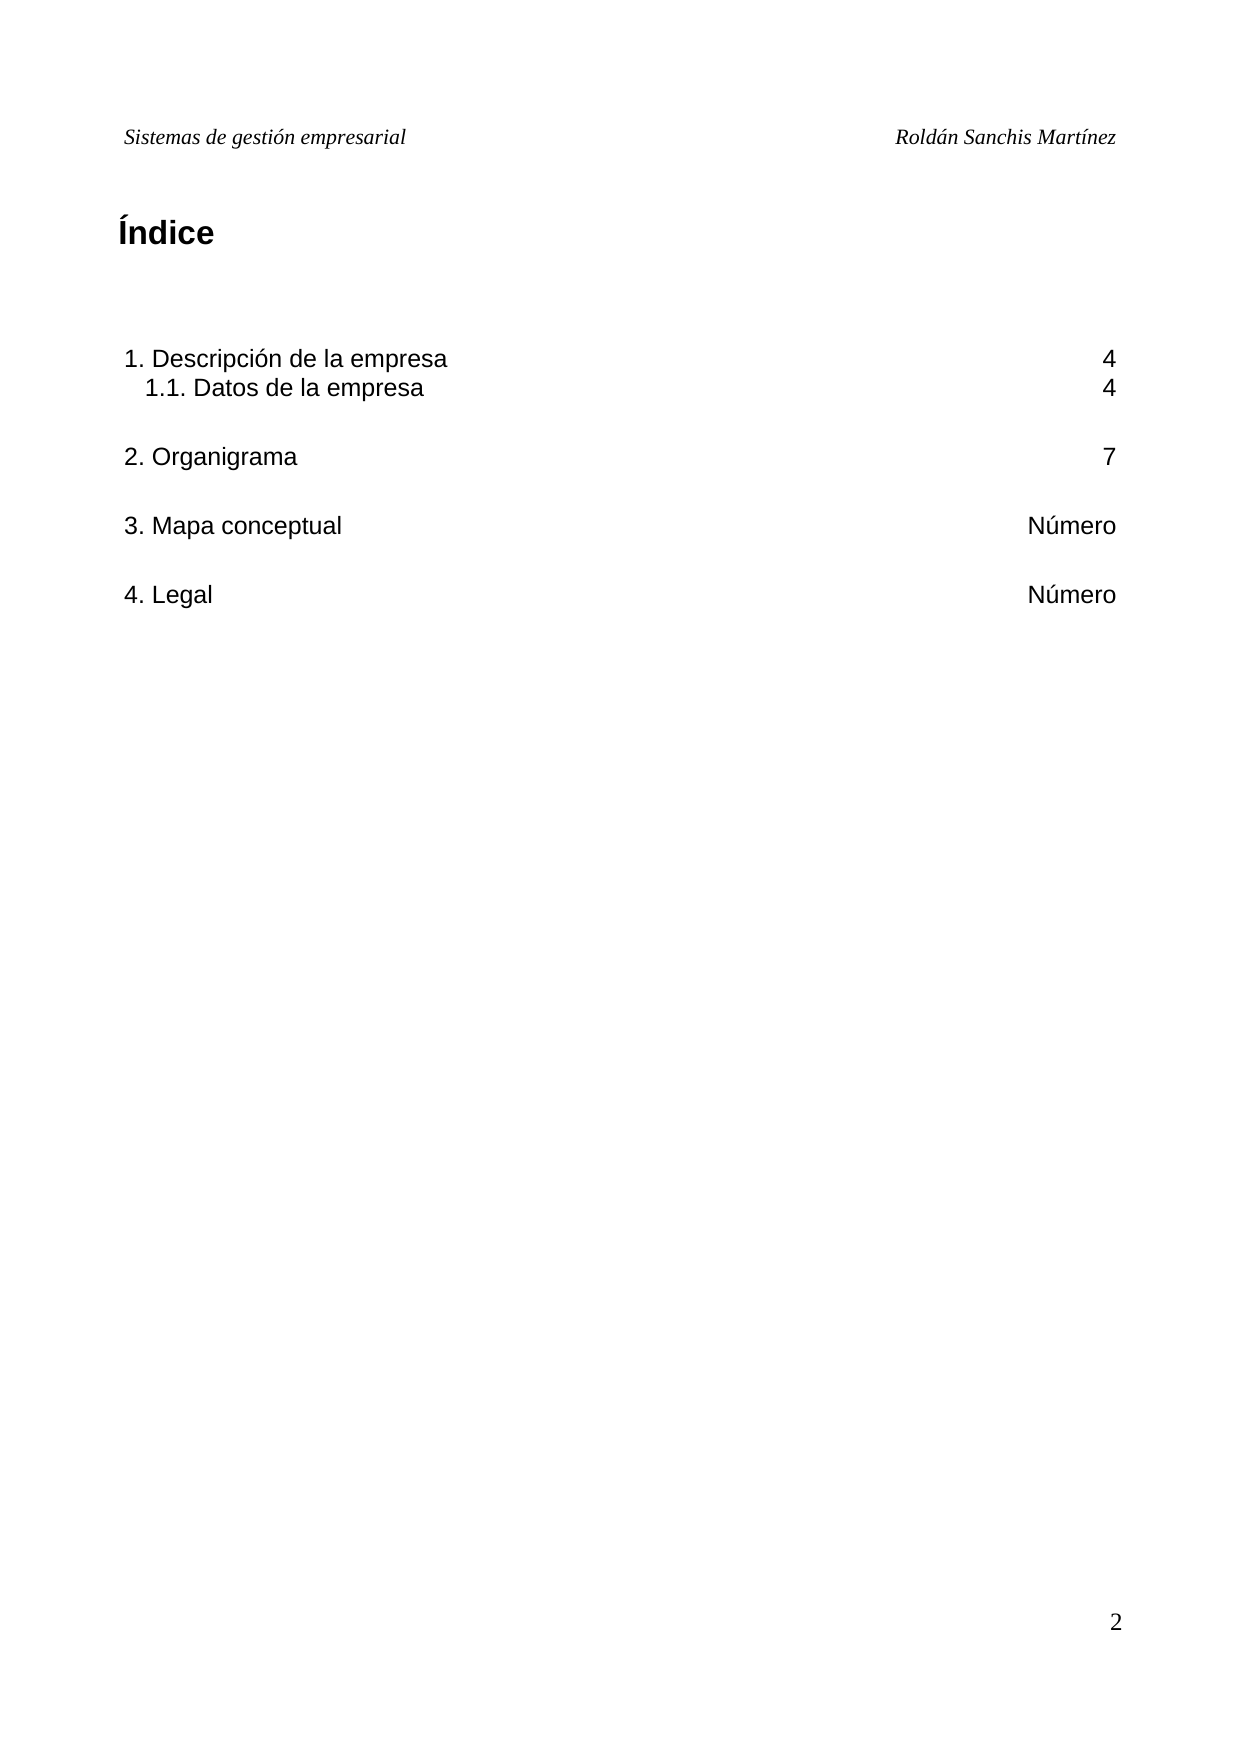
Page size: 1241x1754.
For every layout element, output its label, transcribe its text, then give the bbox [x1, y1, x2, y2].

table_header 1. Descripción de la empresa 1.1. Datos de la empresa [119, 339, 620, 407]
table_header 2. Organigrama [119, 437, 620, 476]
table_header 7 [621, 437, 1122, 476]
table_header 3. Mapa conceptual [119, 506, 620, 545]
text Índice [118, 213, 1122, 252]
table_header 4. Legal [119, 575, 620, 614]
table_header 4 4 [621, 339, 1122, 407]
table_header Número [621, 575, 1122, 614]
table_header Número [621, 506, 1122, 545]
